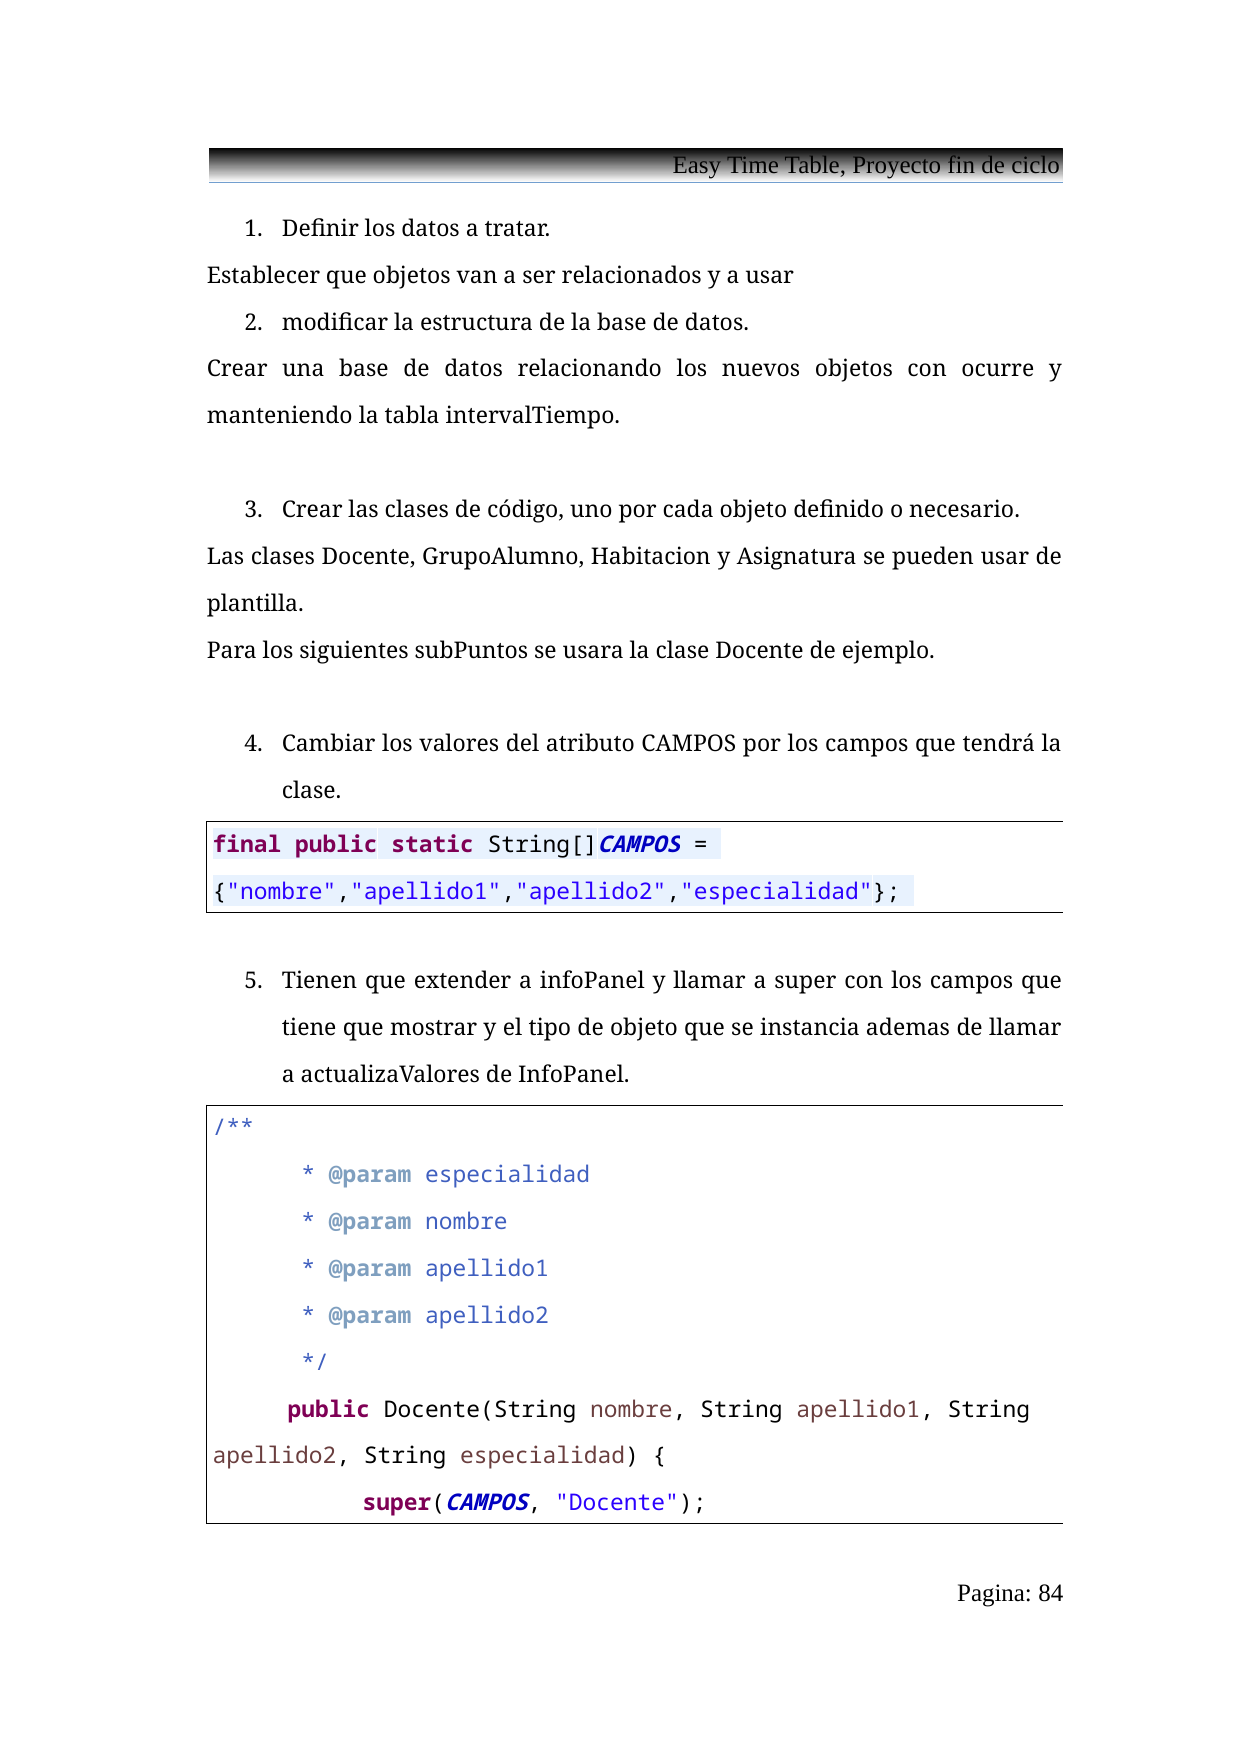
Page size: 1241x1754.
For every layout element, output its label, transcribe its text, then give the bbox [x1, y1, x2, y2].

text Para los siguientes subPuntos se usara la clase Docente de ejemplo. [207, 634, 1063, 665]
list Definir los datos a tratar. [244, 212, 1063, 243]
list Cambiar los valores del atributo CAMPOS por los campos que tendrá la clase. [244, 727, 1063, 806]
text Establecer que objetos van a ser relacionados y a usar [207, 259, 1063, 290]
table_header /** * @param especialidad * @param nombre * @param apellido1 * @param apellido2 */ public Docente(String nombre, String apellido1, String apellido2, String especialidad) { super(CAMPOS, "Docente"); [207, 1106, 1063, 1523]
list Tienen que extender a infoPanel y llamar a super con los campos que tiene que mostrar y el tipo de objeto que se instancia ademas de llamar a actualizaValores de InfoPanel. [244, 964, 1063, 1089]
text Las clases Docente, GrupoAlumno, Habitacion y Asignatura se pueden usar de plantilla. [207, 540, 1063, 618]
table_header final public static String[]CAMPOS = {"nombre","apellido1","apellido2","especialidad"}; [207, 822, 1063, 912]
list Crear las clases de código, uno por cada objeto definido o necesario. [244, 493, 1063, 524]
text Crear una base de datos relacionando los nuevos objetos con ocurre y manteniendo la tabla intervalTiempo. [207, 352, 1063, 431]
list modificar la estructura de la base de datos. [244, 306, 1063, 337]
